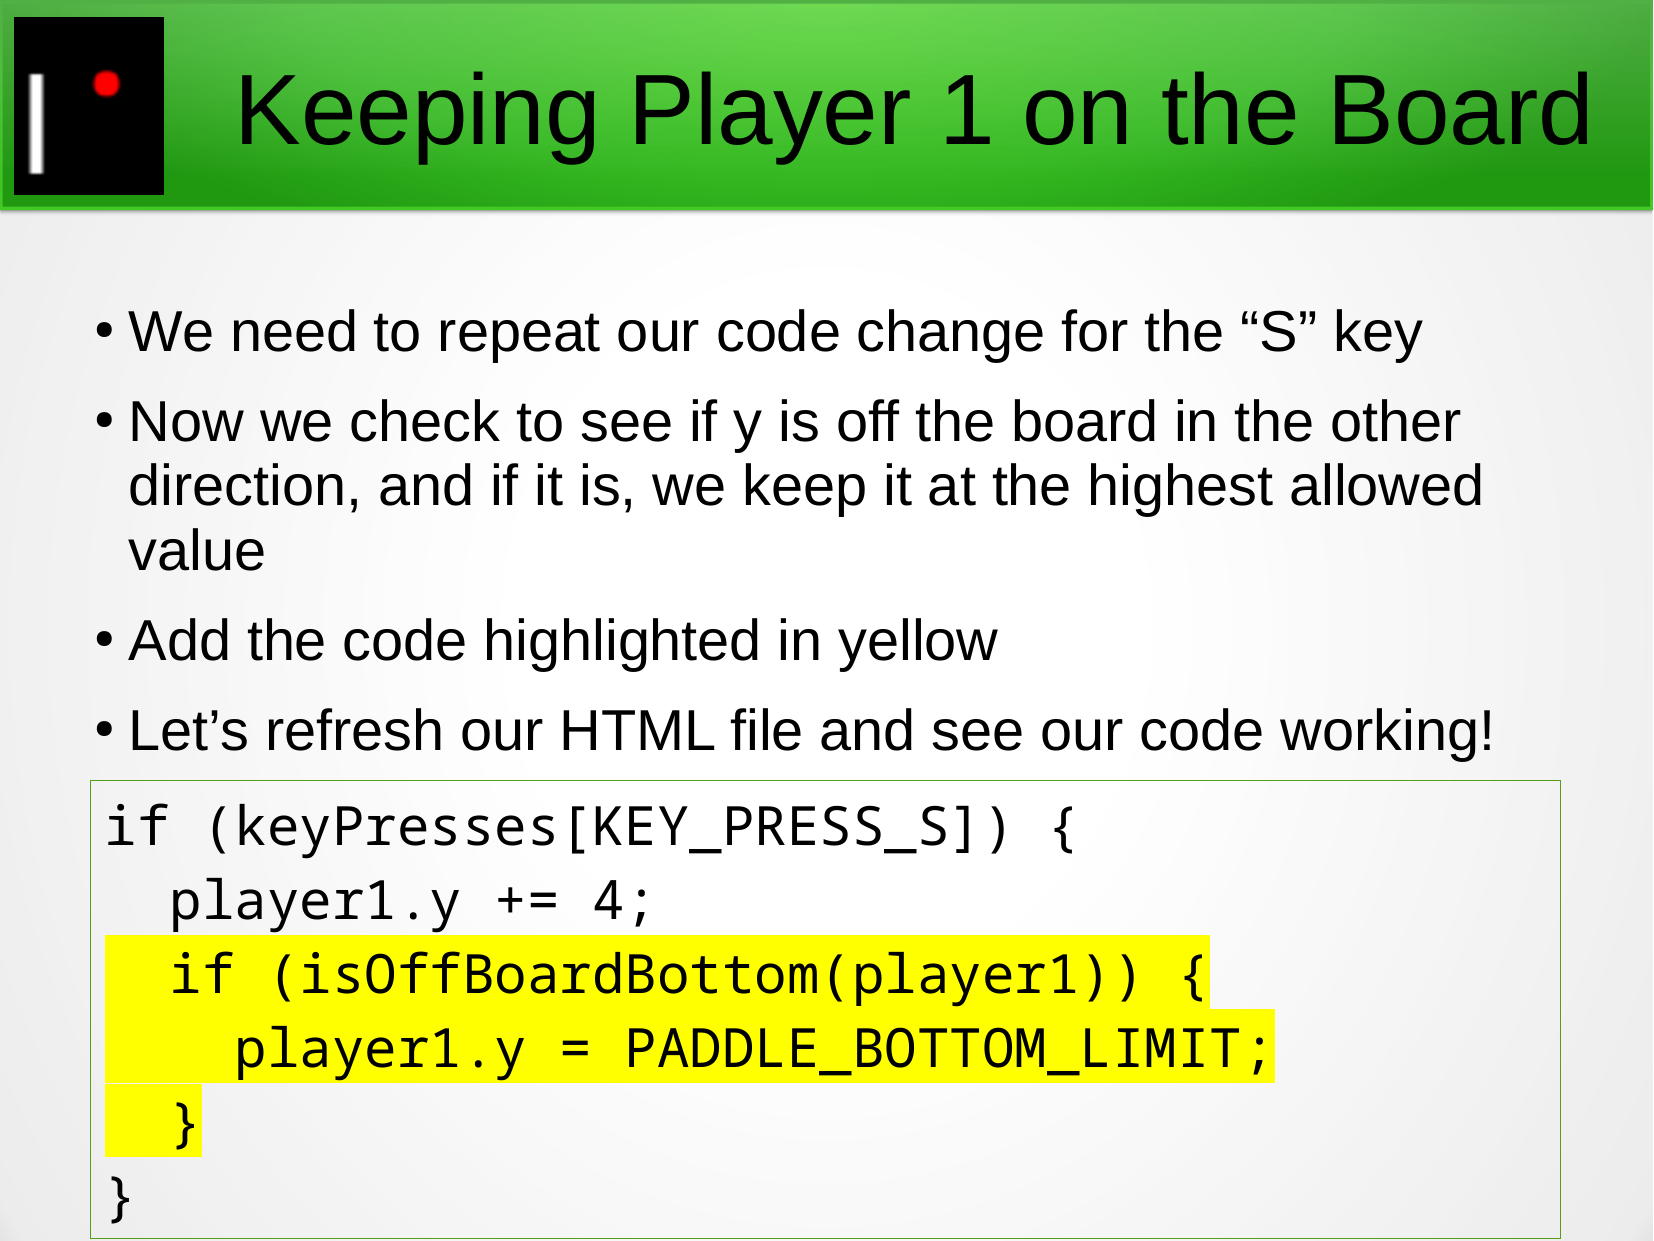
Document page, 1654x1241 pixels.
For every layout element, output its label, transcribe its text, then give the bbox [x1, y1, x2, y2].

list We need to repeat our code change for the “S” key Now we check to see if y is off the board in the other direction, and if it is, we keep it at the highest allowed value Add the code highlighted in yellow Let’s refresh our HTML file and see our code working! [82, 299, 1591, 766]
title Keeping Player 1 on the Board [195, 30, 1636, 190]
picture [14, 17, 164, 195]
text_box if (keyPresses[KEY_PRESS_S]) { player1.y += 4; if (isOffBoardBottom(player1)) { player1.y = PADDLE_BOTTOM_LIMIT; } } [90, 780, 1561, 1205]
